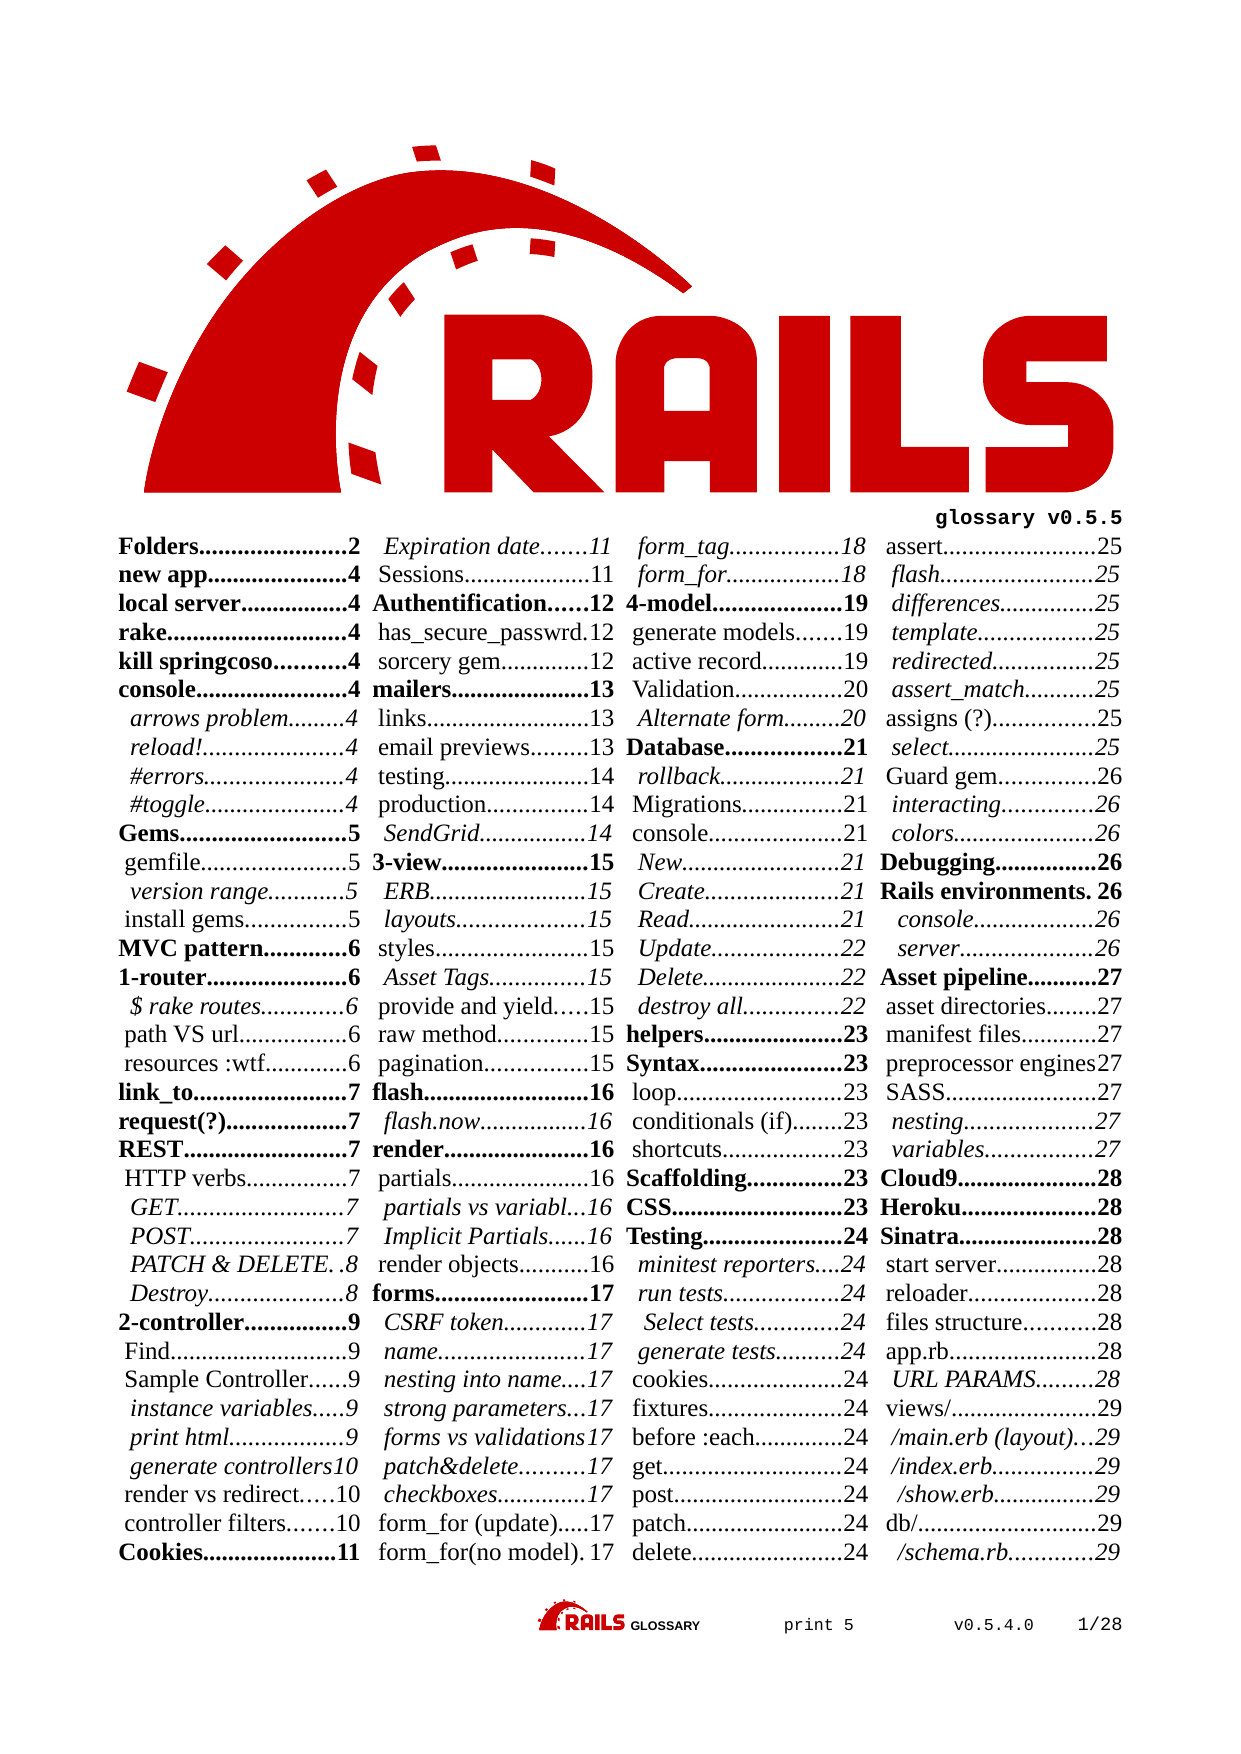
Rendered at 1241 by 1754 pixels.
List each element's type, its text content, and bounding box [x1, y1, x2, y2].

text partials vs variabl 16 [384, 1192, 614, 1221]
text links 13 [378, 703, 614, 732]
text Destroy 8 [130, 1278, 360, 1307]
text active record 19 [632, 646, 868, 674]
text console 21 [632, 818, 868, 847]
text partials 16 [378, 1163, 614, 1192]
text nesting 27 [891, 1106, 1122, 1134]
text /schema.rb 29 [891, 1537, 1122, 1566]
text form_for (update) 17 [378, 1508, 614, 1537]
text #errors 4 [130, 761, 360, 789]
text Cloud9 28 [880, 1163, 1122, 1192]
text Find 9 [124, 1336, 360, 1364]
text form_tag 18 [638, 531, 868, 559]
text Implicit Partials 16 [384, 1221, 614, 1249]
text Delete 22 [638, 962, 868, 991]
text Scaffolding 23 [626, 1163, 868, 1192]
text 3-view 15 [372, 847, 614, 876]
text loop 23 [632, 1077, 868, 1106]
text CSRF token 17 [384, 1307, 614, 1336]
text REST 7 [118, 1134, 360, 1163]
text Sinatra 28 [880, 1221, 1122, 1249]
text get 24 [632, 1451, 868, 1479]
text generate tests 24 [638, 1336, 868, 1364]
text run tests 24 [638, 1278, 868, 1307]
text Sessions 11 [378, 559, 614, 588]
text SendGrid 14 [384, 818, 614, 847]
text GET 7 [130, 1192, 360, 1221]
text forms 17 [372, 1278, 614, 1307]
text MVC pattern 6 [118, 933, 360, 962]
text email previews 13 [378, 732, 614, 761]
text render 16 [372, 1134, 614, 1163]
text flash.now 16 [384, 1106, 614, 1134]
text patch 24 [632, 1508, 868, 1537]
text URL PARAMS 28 [891, 1364, 1122, 1393]
text Migrations 21 [632, 789, 868, 818]
text Gems 5 [118, 818, 360, 847]
text Expiration date 11 [384, 531, 614, 559]
text POST 7 [130, 1221, 360, 1249]
text kill springcoso 4 [118, 646, 360, 674]
text path VS url 6 [124, 1019, 360, 1048]
text start server 28 [886, 1249, 1122, 1278]
text db/ 29 [886, 1508, 1122, 1537]
text shortcuts 23 [632, 1134, 868, 1163]
text Folders 2 [118, 531, 360, 559]
text form_for(no model) 17 [378, 1537, 614, 1566]
text layouts 15 [384, 904, 614, 933]
text Guard gem 26 [886, 761, 1122, 789]
text nesting into name 17 [384, 1364, 614, 1393]
text Update 22 [638, 933, 868, 962]
text HTTP verbs 7 [124, 1163, 360, 1192]
text asset directories 27 [886, 991, 1122, 1019]
text $ rake routes 6 [130, 991, 360, 1019]
text controller filters 10 [124, 1508, 360, 1537]
text Cookies 11 [118, 1537, 360, 1566]
text rake 4 [118, 617, 360, 646]
text Heroku 28 [880, 1192, 1122, 1221]
text app.rb 28 [886, 1336, 1122, 1364]
text variables 27 [891, 1134, 1122, 1163]
text views/ 29 [886, 1393, 1122, 1422]
text arrows problem 4 [130, 703, 360, 732]
text sorcery gem 12 [378, 646, 614, 674]
text flash 25 [891, 559, 1122, 588]
text conditionals (if) 23 [632, 1106, 868, 1134]
text styles 15 [378, 933, 614, 962]
text /show.erb 29 [891, 1479, 1122, 1508]
text interacting 26 [891, 789, 1122, 818]
text gemfile 5 [124, 847, 360, 876]
text server 26 [897, 933, 1122, 962]
text files structure 28 [886, 1307, 1122, 1336]
text print html 9 [130, 1422, 360, 1451]
text 1-router 6 [118, 962, 360, 991]
text Asset Tags 15 [384, 962, 614, 991]
text Syntax 23 [626, 1048, 868, 1077]
text Validation 20 [632, 674, 868, 703]
text checkboxes 17 [384, 1479, 614, 1508]
text minitest reporters 24 [638, 1249, 868, 1278]
text Debugging 26 [880, 847, 1122, 876]
text production 14 [378, 789, 614, 818]
text differences 25 [891, 588, 1122, 617]
text instance variables 9 [130, 1393, 360, 1422]
text request(?) 7 [118, 1106, 360, 1134]
text pagination 15 [378, 1048, 614, 1077]
text Testing 24 [626, 1221, 868, 1249]
text CSS 23 [626, 1192, 868, 1221]
text render objects 16 [378, 1249, 614, 1278]
text resources :wtf 6 [124, 1048, 360, 1077]
text preprocessor engines 27 [886, 1048, 1122, 1077]
text Select tests 24 [643, 1307, 868, 1336]
text delete 24 [632, 1537, 868, 1566]
text Create 21 [638, 876, 868, 904]
text assigns (?) 25 [886, 703, 1122, 732]
text helpers 23 [626, 1019, 868, 1048]
text select 25 [891, 732, 1122, 761]
text assert 25 [886, 531, 1122, 559]
text cookies 24 [632, 1364, 868, 1393]
text console 4 [118, 674, 360, 703]
text generate models 19 [632, 617, 868, 646]
text provide and yield 15 [378, 991, 614, 1019]
text template 25 [891, 617, 1122, 646]
text generate controllers 10 [130, 1451, 360, 1479]
text glossary v0.5.5 [118, 507, 1122, 531]
text Alternate form 20 [638, 703, 868, 732]
text mailers 13 [372, 674, 614, 703]
text render vs redirect 10 [124, 1479, 360, 1508]
text post 24 [632, 1479, 868, 1508]
text new app 4 [118, 559, 360, 588]
text flash 16 [372, 1077, 614, 1106]
text testing 14 [378, 761, 614, 789]
text reloader 28 [886, 1278, 1122, 1307]
text SASS 27 [886, 1077, 1122, 1106]
text manifest files 27 [886, 1019, 1122, 1048]
text PATCH & DELETE 8 [130, 1249, 360, 1278]
text fixtures 24 [632, 1393, 868, 1422]
text install gems 5 [124, 904, 360, 933]
text has_secure_passwrd 12 [378, 617, 614, 646]
text colors 26 [891, 818, 1122, 847]
text destroy all 22 [638, 991, 868, 1019]
text /main.erb (layout) 29 [891, 1422, 1122, 1451]
text 4-model 19 [626, 588, 868, 617]
text name 17 [384, 1336, 614, 1364]
text Authentification 12 [372, 588, 614, 617]
text New 21 [638, 847, 868, 876]
text Sample Controller 9 [124, 1364, 360, 1393]
text local server 4 [118, 588, 360, 617]
text before :each 24 [632, 1422, 868, 1451]
text redirected 25 [891, 646, 1122, 674]
text reload! 4 [130, 732, 360, 761]
text rollback 21 [638, 761, 868, 789]
text Database 21 [626, 732, 868, 761]
text 2-controller 9 [118, 1307, 360, 1336]
text link_to 7 [118, 1077, 360, 1106]
text ERB 15 [384, 876, 614, 904]
text raw method 15 [378, 1019, 614, 1048]
text Rails environments 26 [880, 876, 1122, 904]
text /index.erb 29 [891, 1451, 1122, 1479]
text forms vs validations 17 [384, 1422, 614, 1451]
text form_for 18 [638, 559, 868, 588]
text version range 5 [130, 876, 360, 904]
text #toggle 4 [130, 789, 360, 818]
text patch&delete 17 [384, 1451, 614, 1479]
text strong parameters 17 [384, 1393, 614, 1422]
text Read 21 [638, 904, 868, 933]
text console 26 [897, 904, 1122, 933]
text assert_match 25 [891, 674, 1122, 703]
text Asset pipeline 27 [880, 962, 1122, 991]
